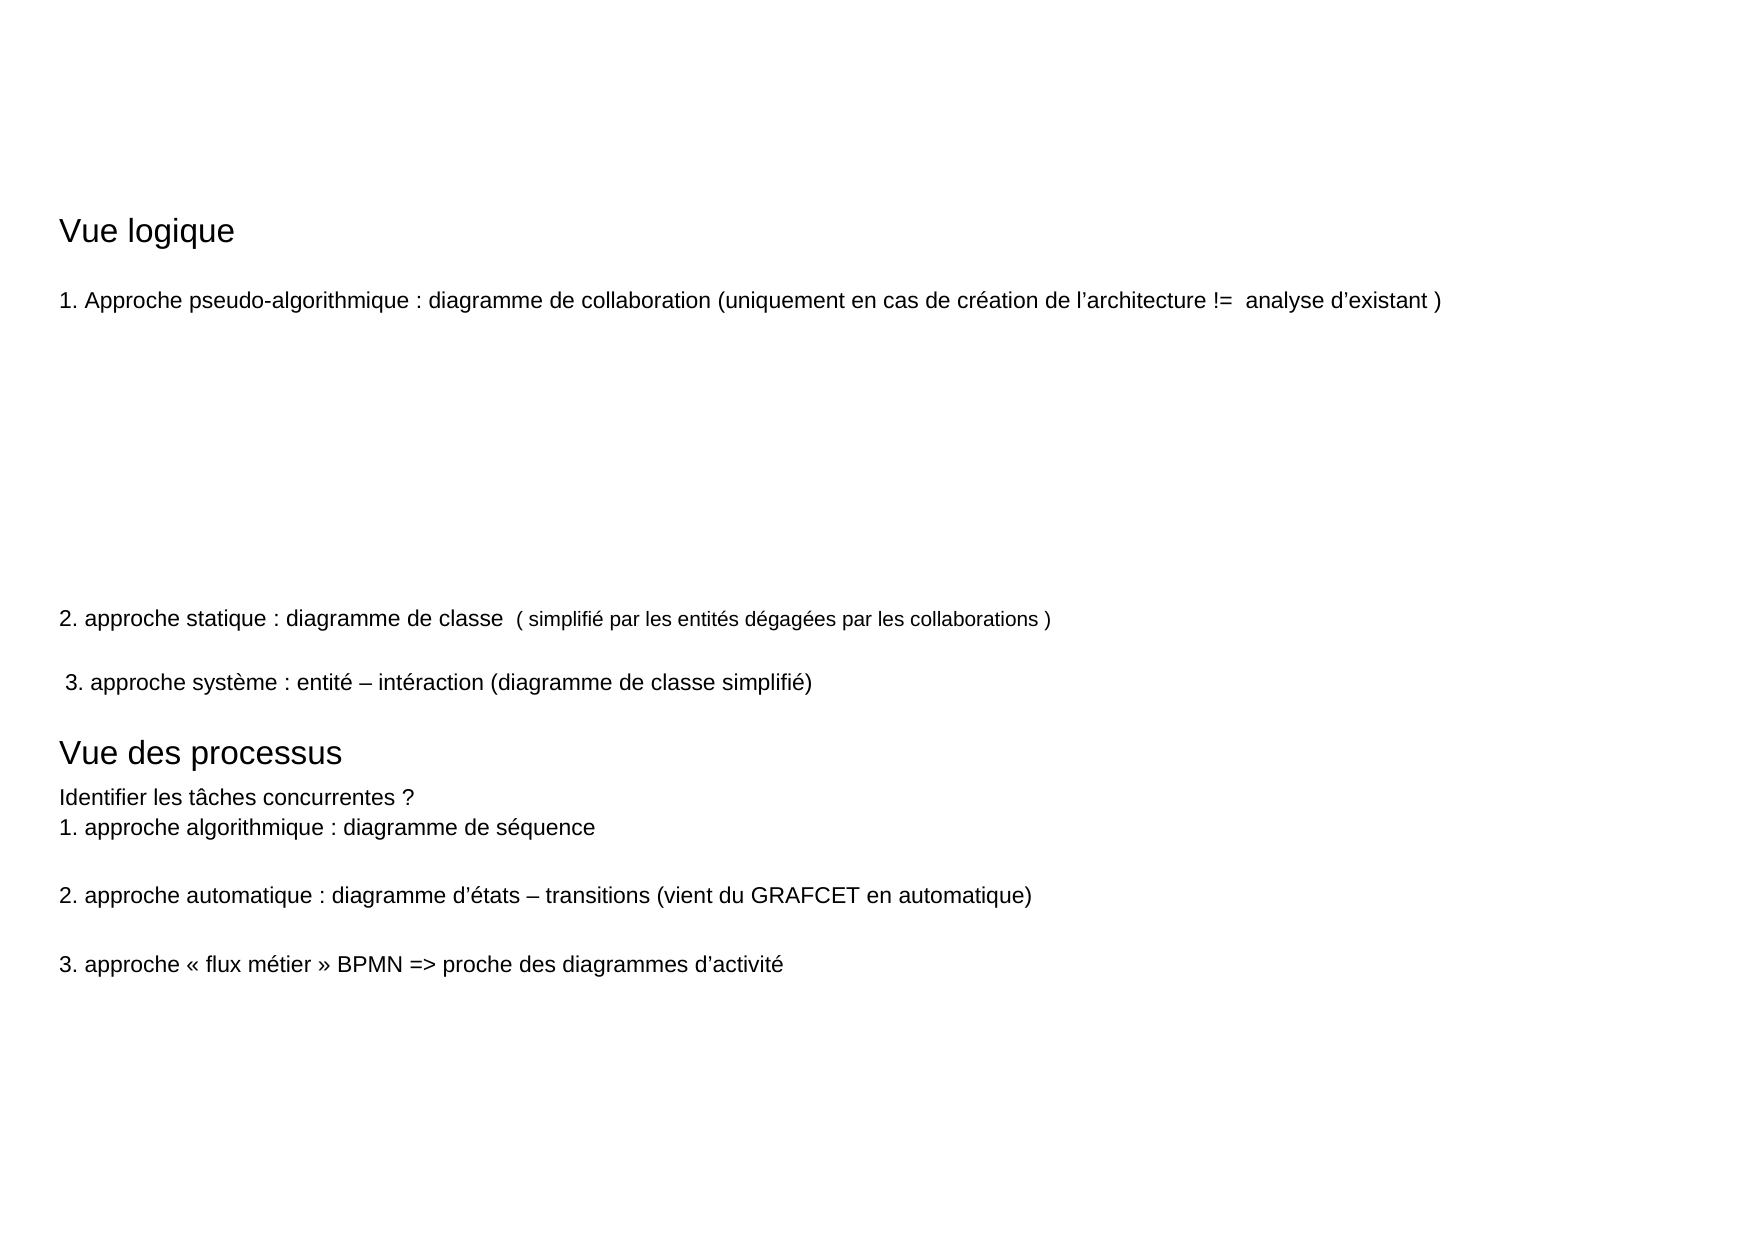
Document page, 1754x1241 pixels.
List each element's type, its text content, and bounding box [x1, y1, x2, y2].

subtitle Vue logique [59, 211, 1695, 250]
text 3. approche « flux métier » BPMN => proche des diagrammes d’activité [59, 951, 1695, 977]
subtitle 2. approche statique : diagramme de classe ( simplifié par les entités dégagées par les collaborations ) [59, 605, 1695, 632]
subtitle 3. approche système : entité – intéraction (diagramme de classe simplifié) [59, 669, 1695, 696]
text Identifier les tâches concurrentes ? [59, 784, 1695, 810]
subtitle Vue des processus [59, 733, 1695, 771]
text 1. approche algorithmique : diagramme de séquence [59, 814, 1695, 841]
subtitle 1. Approche pseudo-algorithmique : diagramme de collaboration (uniquement en cas de création de l’architecture != analyse d’existant ) [59, 287, 1695, 314]
subtitle 2. approche automatique : diagramme d’états – transitions (vient du GRAFCET en automatique) [59, 882, 1695, 908]
